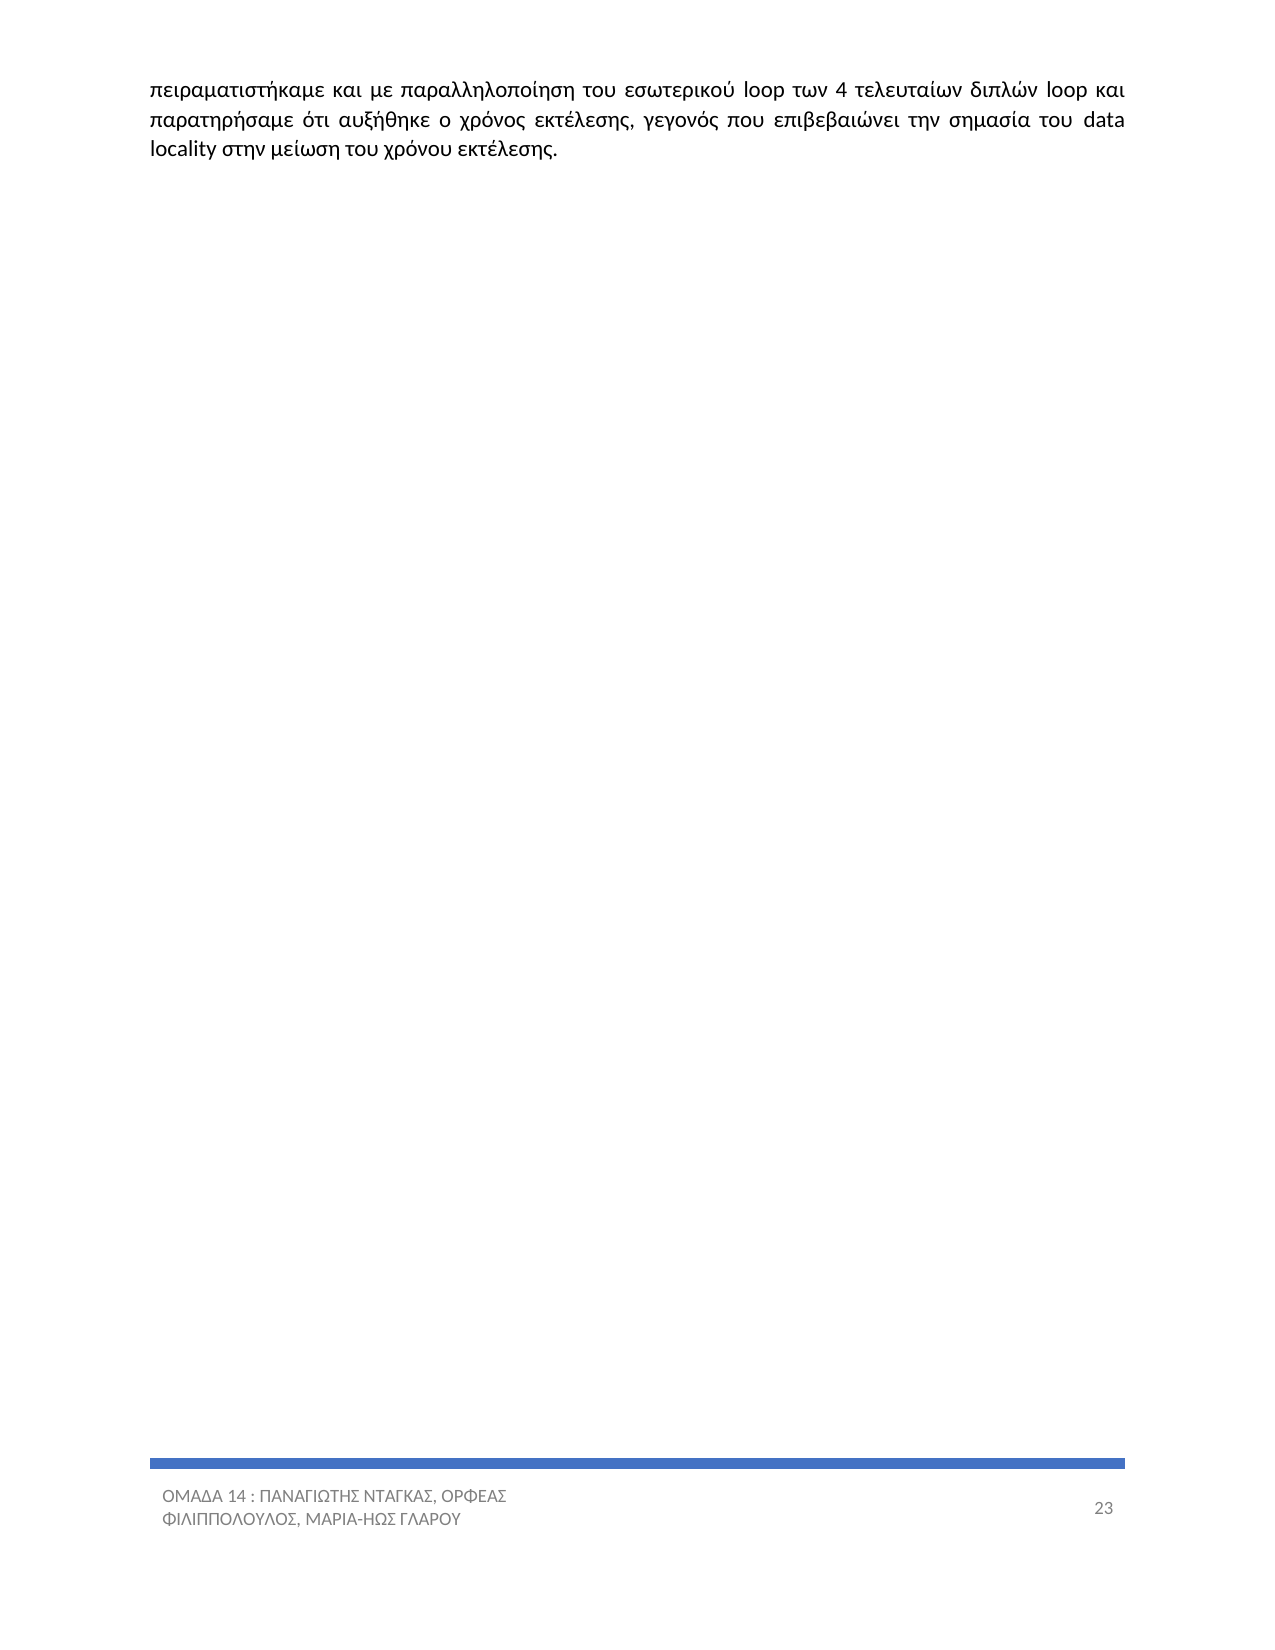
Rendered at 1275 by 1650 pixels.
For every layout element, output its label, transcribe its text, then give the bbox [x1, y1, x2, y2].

text πειραματιστήκαμε και με παραλληλοποίηση του εσωτερικού loop των 4 τελευταίων διπλών loop και παρατηρήσαμε ότι αυξήθηκε ο χρόνος εκτέλεσης, γεγονός που επιβεβαιώνει την σημασία του data locality στην μείωση του χρόνου εκτέλεσης. [150, 75, 1125, 162]
